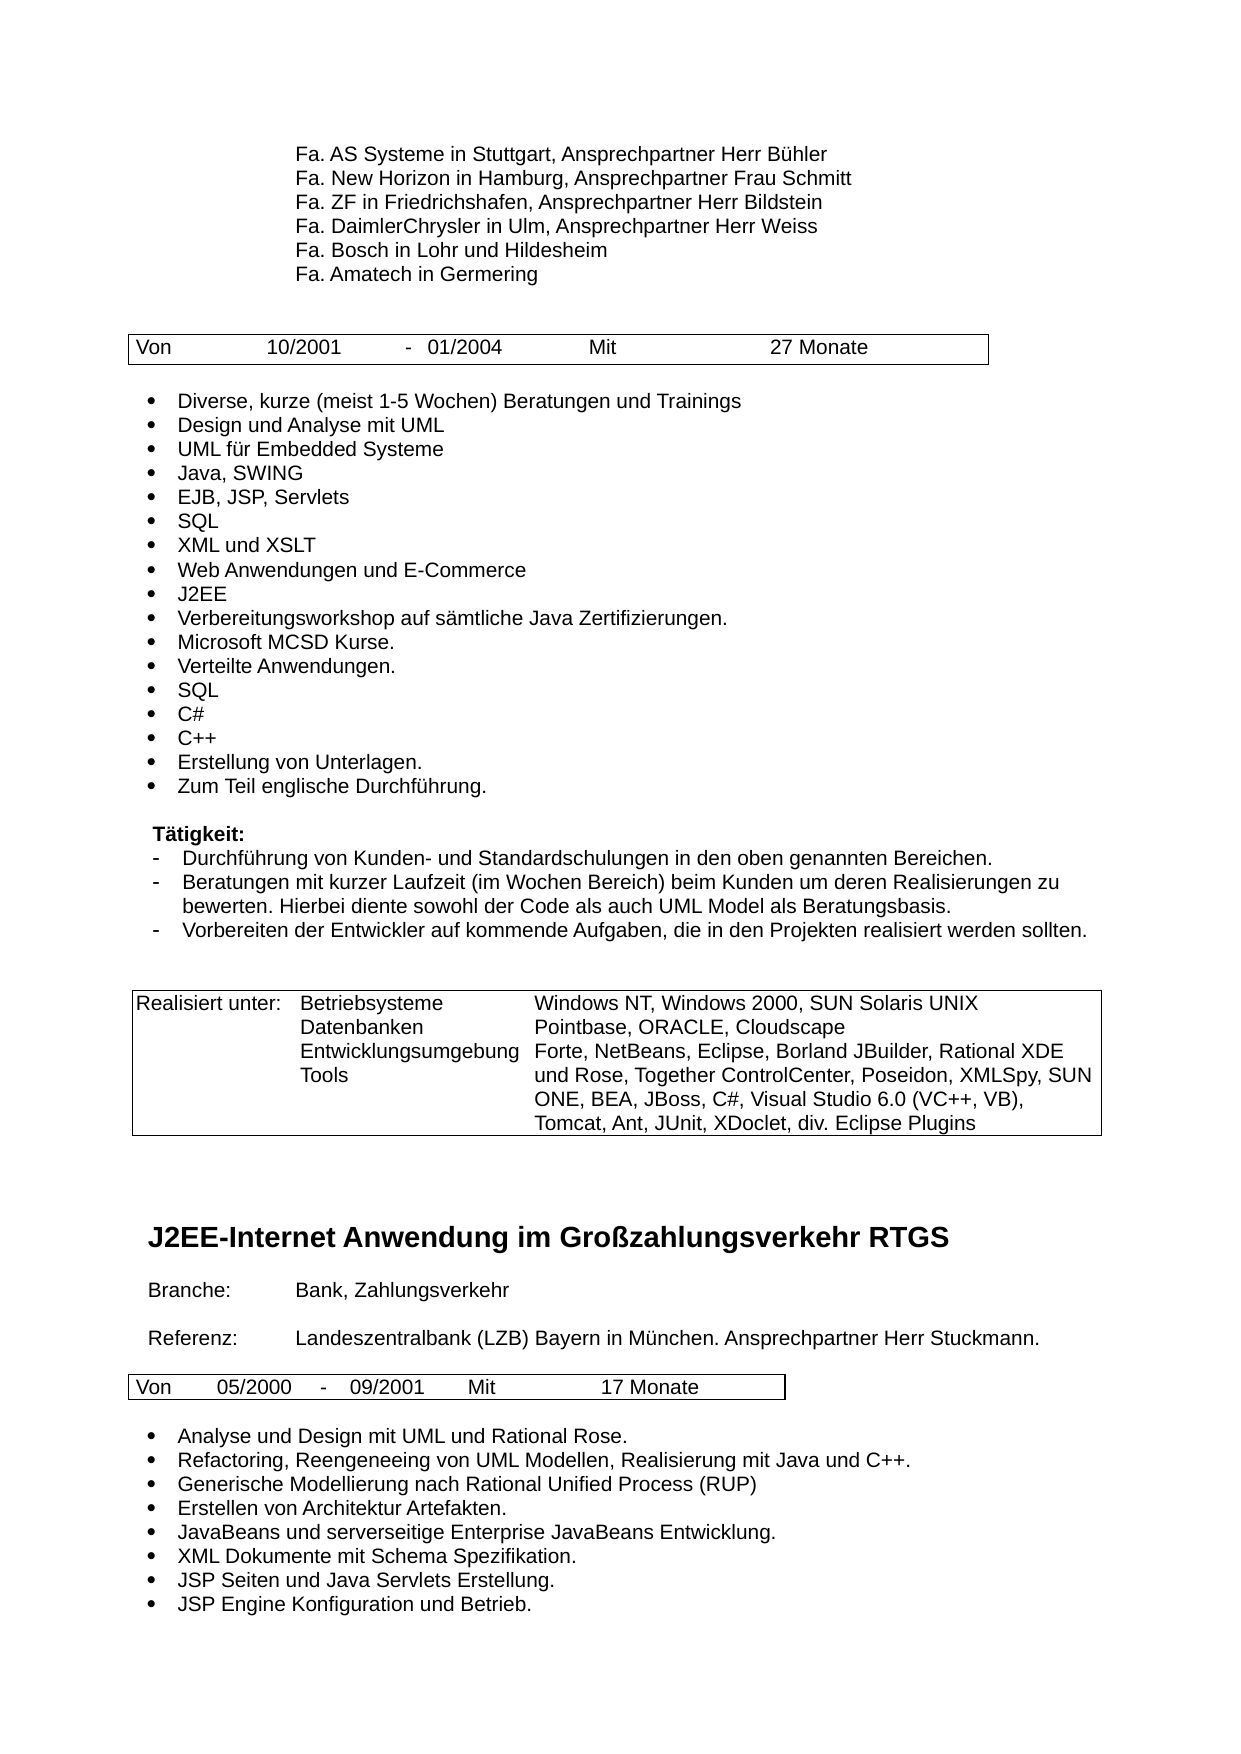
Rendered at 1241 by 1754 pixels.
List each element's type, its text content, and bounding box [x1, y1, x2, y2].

table_header Von [129, 335, 259, 364]
list EJB, JSP, Servlets [148, 485, 1110, 509]
list UML für Embedded Systeme [148, 437, 1110, 461]
table_header - [313, 1375, 342, 1398]
table_header - [398, 335, 420, 364]
table_cell Forte, NetBeans, Eclipse, Borland JBuilder, Rational XDE und Rose, Together ControlCenter, Poseidon, XMLSpy, SUN ONE, BEA, JBoss, C#, Visual Studio 6.0 (VC++, VB), Tomcat, Ant, JUnit, XDoclet, div. Eclipse Plugins [531, 1039, 1101, 1135]
list SQL [148, 678, 1110, 702]
list Web Anwendungen und E-Commerce [148, 557, 1110, 581]
text Fa. DaimlerChrysler in Ulm, Ansprechpartner Herr Weiss [221, 214, 1110, 238]
table_header Mit [460, 1375, 593, 1398]
table_header 17 Monate [593, 1375, 784, 1398]
list Durchführung von Kunden- und Standardschulungen in den oben genannten Bereichen. [152, 846, 1110, 870]
list Beratungen mit kurzer Laufzeit (im Wochen Bereich) beim Kunden um deren Realisierungen zu bewerten. Hierbei diente sowohl der Code als auch UML Model als Beratungsbasis. [152, 870, 1110, 918]
text Fa. AS Systeme in Stuttgart, Ansprechpartner Herr Bühler [221, 142, 1110, 166]
table_header Mit [581, 335, 762, 364]
text Fa. Bosch in Lohr und Hildesheim [221, 238, 1110, 262]
text Branche: Bank, Zahlungsverkehr [148, 1278, 1110, 1302]
text Tätigkeit: [152, 822, 1110, 846]
list Diverse, kurze (meist 1-5 Wochen) Beratungen und Trainings [148, 389, 1110, 413]
list XML Dokumente mit Schema Spezifikation. [148, 1544, 1110, 1568]
table_header Betriebsysteme Datenbanken [297, 991, 531, 1039]
text Fa. ZF in Friedrichshafen, Ansprechpartner Herr Bildstein [221, 190, 1110, 214]
list Microsoft MCSD Kurse. [148, 629, 1110, 654]
list JSP Engine Konfiguration und Betrieb. [148, 1592, 1110, 1616]
subtitle J2EE-Internet Anwendung im Großzahlungsverkehr RTGS [148, 1220, 1110, 1254]
table_header 27 Monate [763, 335, 988, 364]
table_header Windows NT, Windows 2000, SUN Solaris UNIX Pointbase, ORACLE, Cloudscape [531, 991, 1101, 1039]
list C++ [148, 726, 1110, 750]
list SQL [148, 509, 1110, 533]
list Vorbereiten der Entwickler auf kommende Aufgaben, die in den Projekten realisiert werden sollten. [152, 918, 1110, 942]
table_header 05/2000 [209, 1375, 313, 1398]
list Design und Analyse mit UML [148, 413, 1110, 437]
list Erstellung von Unterlagen. [148, 750, 1110, 774]
list J2EE [148, 581, 1110, 606]
list Analyse und Design mit UML und Rational Rose. [148, 1423, 1110, 1448]
list JSP Seiten und Java Servlets Erstellung. [148, 1568, 1110, 1592]
table_cell Entwicklungsumgebung Tools [297, 1039, 531, 1135]
table_header Realisiert unter: [133, 991, 297, 1039]
list Generische Modellierung nach Rational Unified Process (RUP) [148, 1472, 1110, 1496]
list Verteilte Anwendungen. [148, 654, 1110, 678]
table_header 09/2001 [342, 1375, 460, 1398]
table_header Von [129, 1375, 209, 1398]
list Verbereitungsworkshop auf sämtliche Java Zertifizierungen. [148, 606, 1110, 629]
text Fa. New Horizon in Hamburg, Ansprechpartner Frau Schmitt [221, 166, 1110, 190]
list XML und XSLT [148, 533, 1110, 557]
text Fa. Amatech in Germering [221, 262, 1110, 286]
table_header 10/2001 [259, 335, 398, 364]
list Java, SWING [148, 461, 1110, 485]
text Referenz: Landeszentralbank (LZB) Bayern in München. Ansprechpartner Herr Stuckmann. [148, 1326, 1110, 1349]
table_cell [133, 1039, 297, 1135]
list JavaBeans und serverseitige Enterprise JavaBeans Entwicklung. [148, 1520, 1110, 1544]
table_header 01/2004 [420, 335, 581, 364]
list Refactoring, Reengeneeing von UML Modellen, Realisierung mit Java und C++. [148, 1448, 1110, 1472]
list Zum Teil englische Durchführung. [148, 774, 1110, 798]
list Erstellen von Architektur Artefakten. [148, 1496, 1110, 1520]
list C# [148, 702, 1110, 726]
